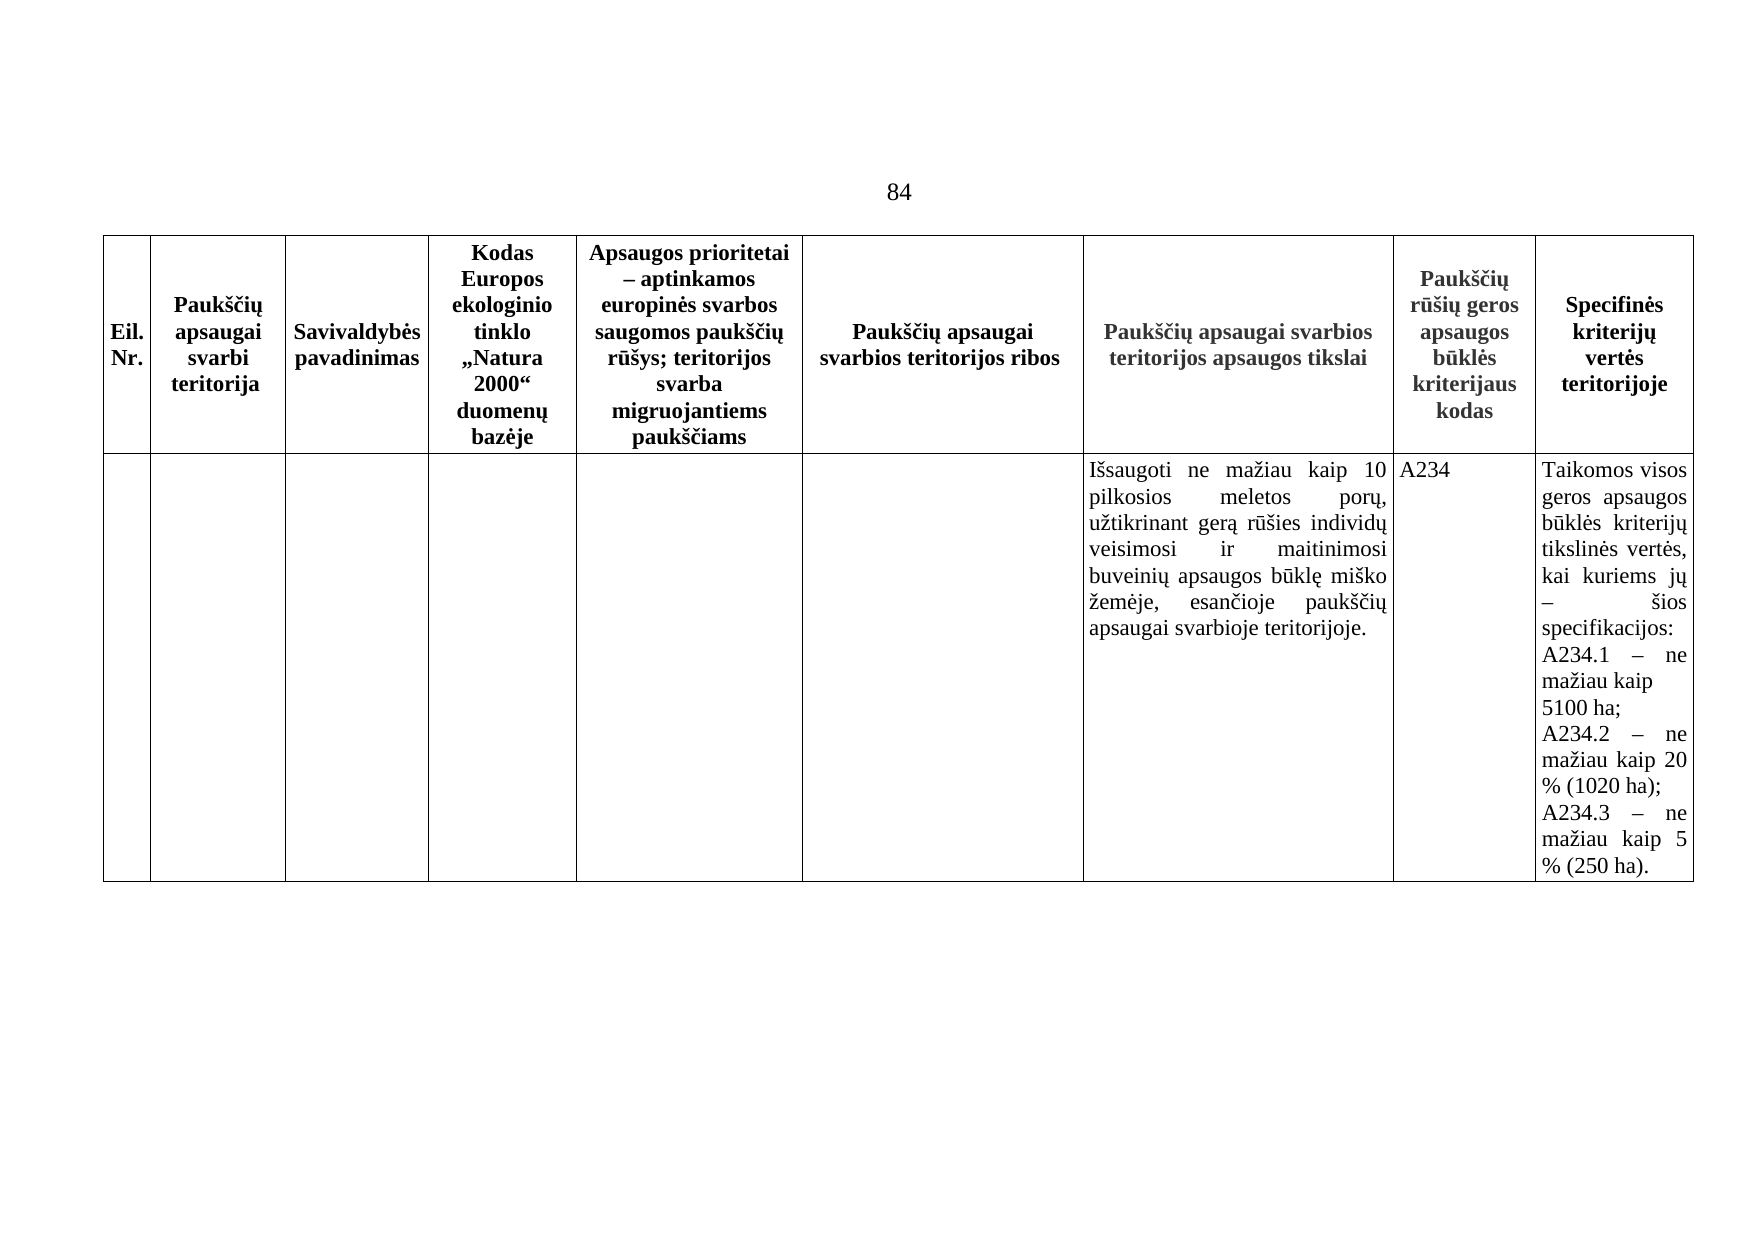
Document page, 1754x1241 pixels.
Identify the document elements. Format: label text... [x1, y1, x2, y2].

table_header Kodas Europos ekologinio tinklo „Natura 2000“ duomenų bazėje [429, 236, 576, 452]
table_header Specifinės kriterijų vertės teritorijoje [1536, 236, 1693, 452]
table_header Apsaugos prioritetai – aptinkamos europinės svarbos saugomos paukščių rūšys; teritorijos svarba migruojantiems paukščiams [577, 236, 802, 452]
table_cell Išsaugoti ne mažiau kaip 10 pilkosios meletos porų, užtikrinant gerą rūšies individų veisimosi ir maitinimosi buveinių apsaugos būklę miško žemėje, esančioje paukščių apsaugai svarbioje teritorijoje. [1084, 454, 1393, 881]
table_cell [104, 454, 150, 881]
table_header Eil. Nr. [104, 236, 150, 452]
table_cell [577, 454, 802, 881]
table_cell [803, 454, 1083, 881]
table_cell Taikomos visos geros apsaugos būklės kriterijų tikslinės vertės, kai kuriems jų – šios specifikacijos: A234.1 – ne mažiau kaip 5100 ha; A234.2 – ne mažiau kaip 20 % (1020 ha); A234.3 – ne mažiau kaip 5 % (250 ha). [1536, 454, 1693, 881]
table_cell [151, 454, 285, 881]
table_header Paukščių apsaugai svarbi teritorija [151, 236, 285, 452]
table_cell [429, 454, 576, 881]
table_header Paukščių apsaugai svarbios teritorijos ribos [803, 236, 1083, 452]
table_cell A234 [1394, 454, 1535, 881]
table_header Paukščių rūšių geros apsaugos būklės kriterijaus kodas [1394, 236, 1535, 452]
table_cell [286, 454, 428, 881]
table_header Savivaldybės pavadinimas [286, 236, 428, 452]
table_header Paukščių apsaugai svarbios teritorijos apsaugos tikslai [1084, 236, 1393, 452]
